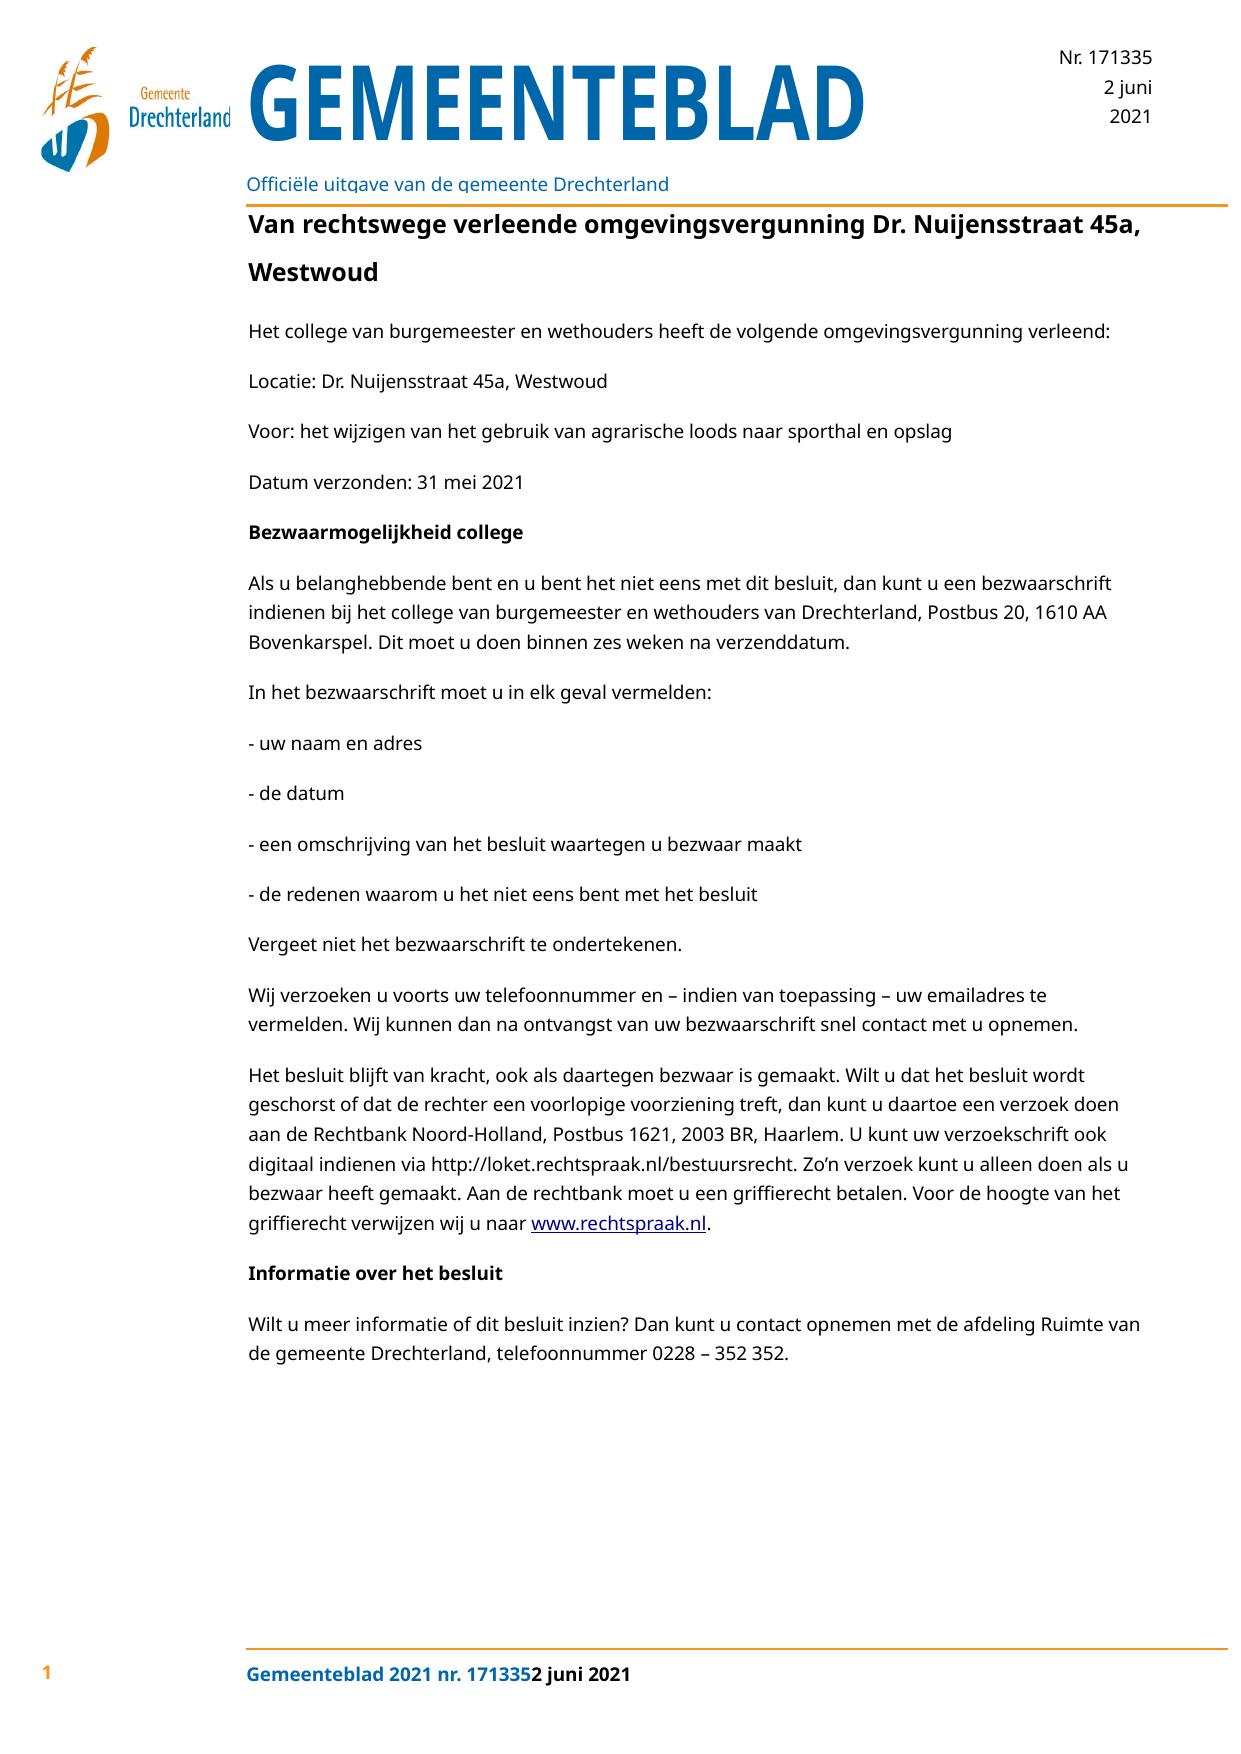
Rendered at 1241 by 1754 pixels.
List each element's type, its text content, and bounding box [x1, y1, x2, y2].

text Datum verzonden: 31 mei 2021 [248, 469, 1152, 495]
picture [41, 158, 64, 172]
text Informatie over het besluit [248, 1260, 1152, 1286]
text Locatie: Dr. Nuijensstraat 45a, Westwoud [248, 368, 1152, 394]
text - een omschrijving van het besluit waartegen u bezwaar maakt [248, 831, 1152, 857]
text - de datum [248, 780, 1152, 806]
text Het college van burgemeester en wethouders heeft de volgende omgevingsvergunning verleend: [248, 318, 1152, 344]
text Wilt u meer informatie of dit besluit inzien? Dan kunt u contact opnemen met de afdeling Ruimte van de gemeente Drechterland, telefoonnummer 0228 – 352 352. [248, 1311, 1152, 1366]
text Van rechtswege verleende omgevingsvergunning Dr. Nuijensstraat 45a, Westwoud [248, 207, 1152, 288]
picture [41, 47, 231, 172]
text Bezwaarmogelijkheid college [248, 519, 1152, 545]
text Vergeet niet het bezwaarschrift te ondertekenen. [248, 932, 1152, 957]
text Voor: het wijzigen van het gebruik van agrarische loods naar sporthal en opslag [248, 419, 1152, 444]
text - de redenen waarom u het niet eens bent met het besluit [248, 881, 1152, 907]
picture [226, 115, 231, 124]
text Wij verzoeken u voorts uw telefoonnummer en – indien van toepassing – uw emailadres te vermelden. Wij kunnen dan na ontvangst van uw bezwaarschrift snel contact met u opnemen. [248, 982, 1152, 1037]
text Als u belanghebbende bent en u bent het niet eens met dit besluit, dan kunt u een bezwaarschrift indienen bij het college van burgemeester en wethouders van Drechterland, Postbus 20, 1610 AA Bovenkarspel. Dit moet u doen binnen zes weken na verzenddatum. [248, 570, 1152, 655]
text Het besluit blijft van kracht, ook als daartegen bezwaar is gemaakt. Wilt u dat het besluit wordt geschorst of dat de rechter een voorlopige voorziening treft, dan kunt u daartoe een verzoek doen aan de Rechtbank Noord-Holland, Postbus 1621, 2003 BR, Haarlem. U kunt uw verzoekschrift ook digitaal indienen via http://loket.rechtspraak.nl/bestuursrecht. Zo’n verzoek kunt u alleen doen als u bezwaar heeft gemaakt. Aan de rechtbank moet u een griffierecht betalen. Voor de hoogte van het griffierecht verwijzen wij u naar www.rechtspraak.nl. [248, 1062, 1152, 1236]
text In het bezwaarschrift moet u in elk geval vermelden: [248, 679, 1152, 705]
text - uw naam en adres [248, 730, 1152, 756]
